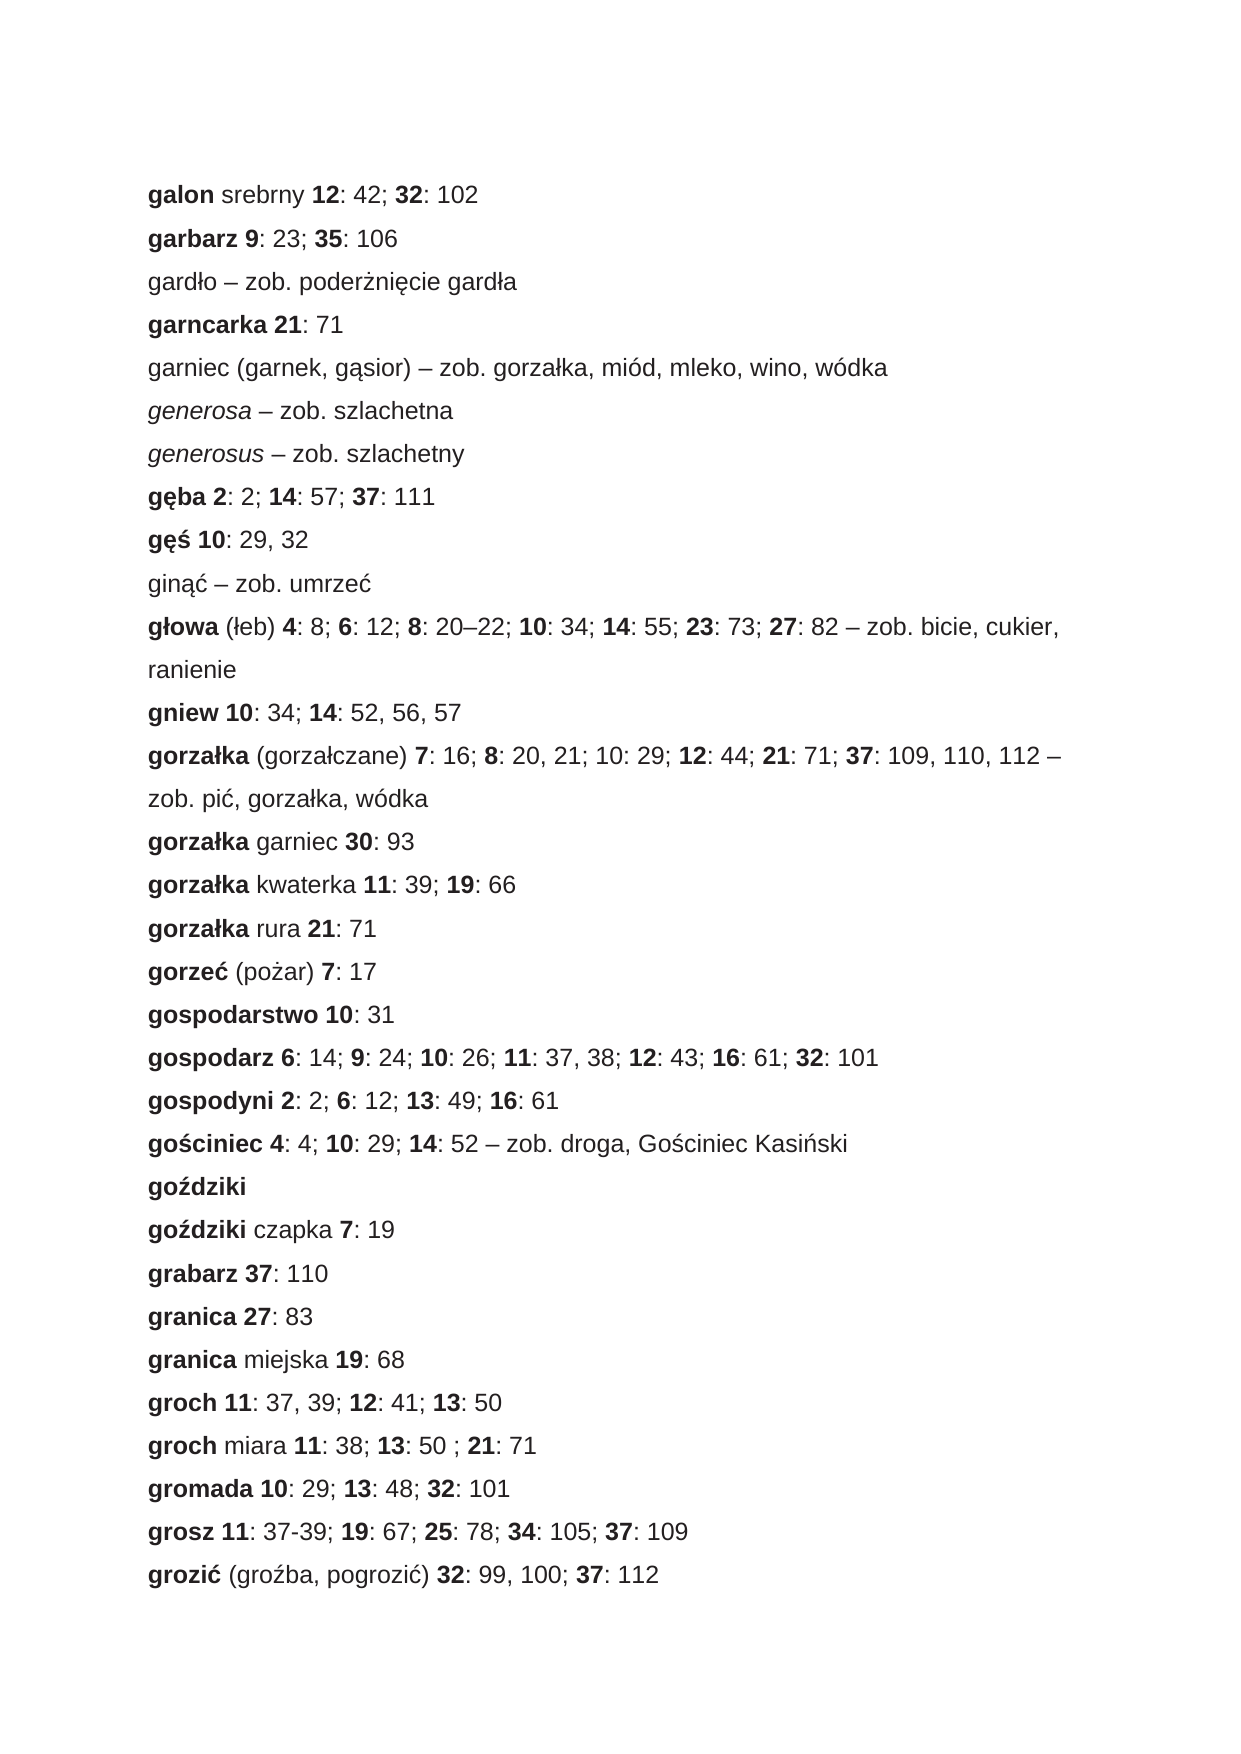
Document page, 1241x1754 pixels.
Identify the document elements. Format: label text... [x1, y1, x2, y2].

text gniew 10: 34; 14: 52, 56, 57 [148, 698, 1093, 727]
text gorzeć (pożar) 7: 17 [148, 957, 1093, 986]
text galon srebrny 12: 42; 32: 102 [148, 181, 1093, 209]
text grosz 11: 37-39; 19: 67; 25: 78; 34: 105; 37: 109 [148, 1517, 1093, 1546]
text gęba 2: 2; 14: 57; 37: 111 [148, 482, 1093, 511]
text granica 27: 83 [148, 1302, 1093, 1331]
text gościniec 4: 4; 10: 29; 14: 52 – zob. droga, Gościniec Kasiński [148, 1129, 1093, 1158]
text ginąć – zob. umrzeć [148, 569, 1093, 597]
text groch 11: 37, 39; 12: 41; 13: 50 [148, 1388, 1093, 1417]
text gospodarstwo 10: 31 [148, 1000, 1093, 1029]
text głowa (łeb) 4: 8; 6: 12; 8: 20–22; 10: 34; 14: 55; 23: 73; 27: 82 – zob. bicie, cukier, ranienie [148, 612, 1093, 684]
text generosa – zob. szlachetna [148, 396, 1093, 425]
text gęś 10: 29, 32 [148, 526, 1093, 554]
text gorzałka kwaterka 11: 39; 19: 66 [148, 871, 1093, 899]
text gorzałka garniec 30: 93 [148, 827, 1093, 856]
text goździki czapka 7: 19 [148, 1216, 1093, 1244]
text gardło – zob. poderżnięcie gardła [148, 267, 1093, 296]
text gospodarz 6: 14; 9: 24; 10: 26; 11: 37, 38; 12: 43; 16: 61; 32: 101 [148, 1043, 1093, 1072]
text gromada 10: 29; 13: 48; 32: 101 [148, 1474, 1093, 1503]
text grabarz 37: 110 [148, 1259, 1093, 1287]
text garniec (garnek, gąsior) – zob. gorzałka, miód, mleko, wino, wódka [148, 353, 1093, 382]
text gospodyni 2: 2; 6: 12; 13: 49; 16: 61 [148, 1086, 1093, 1115]
text gorzałka (gorzałczane) 7: 16; 8: 20, 21; 10: 29; 12: 44; 21: 71; 37: 109, 110, 112 – zob. pić, gorzałka, wódka [148, 741, 1093, 813]
text grozić (groźba, pogrozić) 32: 99, 100; 37: 112 [148, 1561, 1093, 1589]
text garbarz 9: 23; 35: 106 [148, 224, 1093, 252]
text garncarka 21: 71 [148, 310, 1093, 339]
text gorzałka rura 21: 71 [148, 914, 1093, 942]
text goździki [148, 1172, 1093, 1201]
text granica miejska 19: 68 [148, 1345, 1093, 1374]
text generosus – zob. szlachetny [148, 439, 1093, 468]
text groch miara 11: 38; 13: 50 ; 21: 71 [148, 1431, 1093, 1460]
